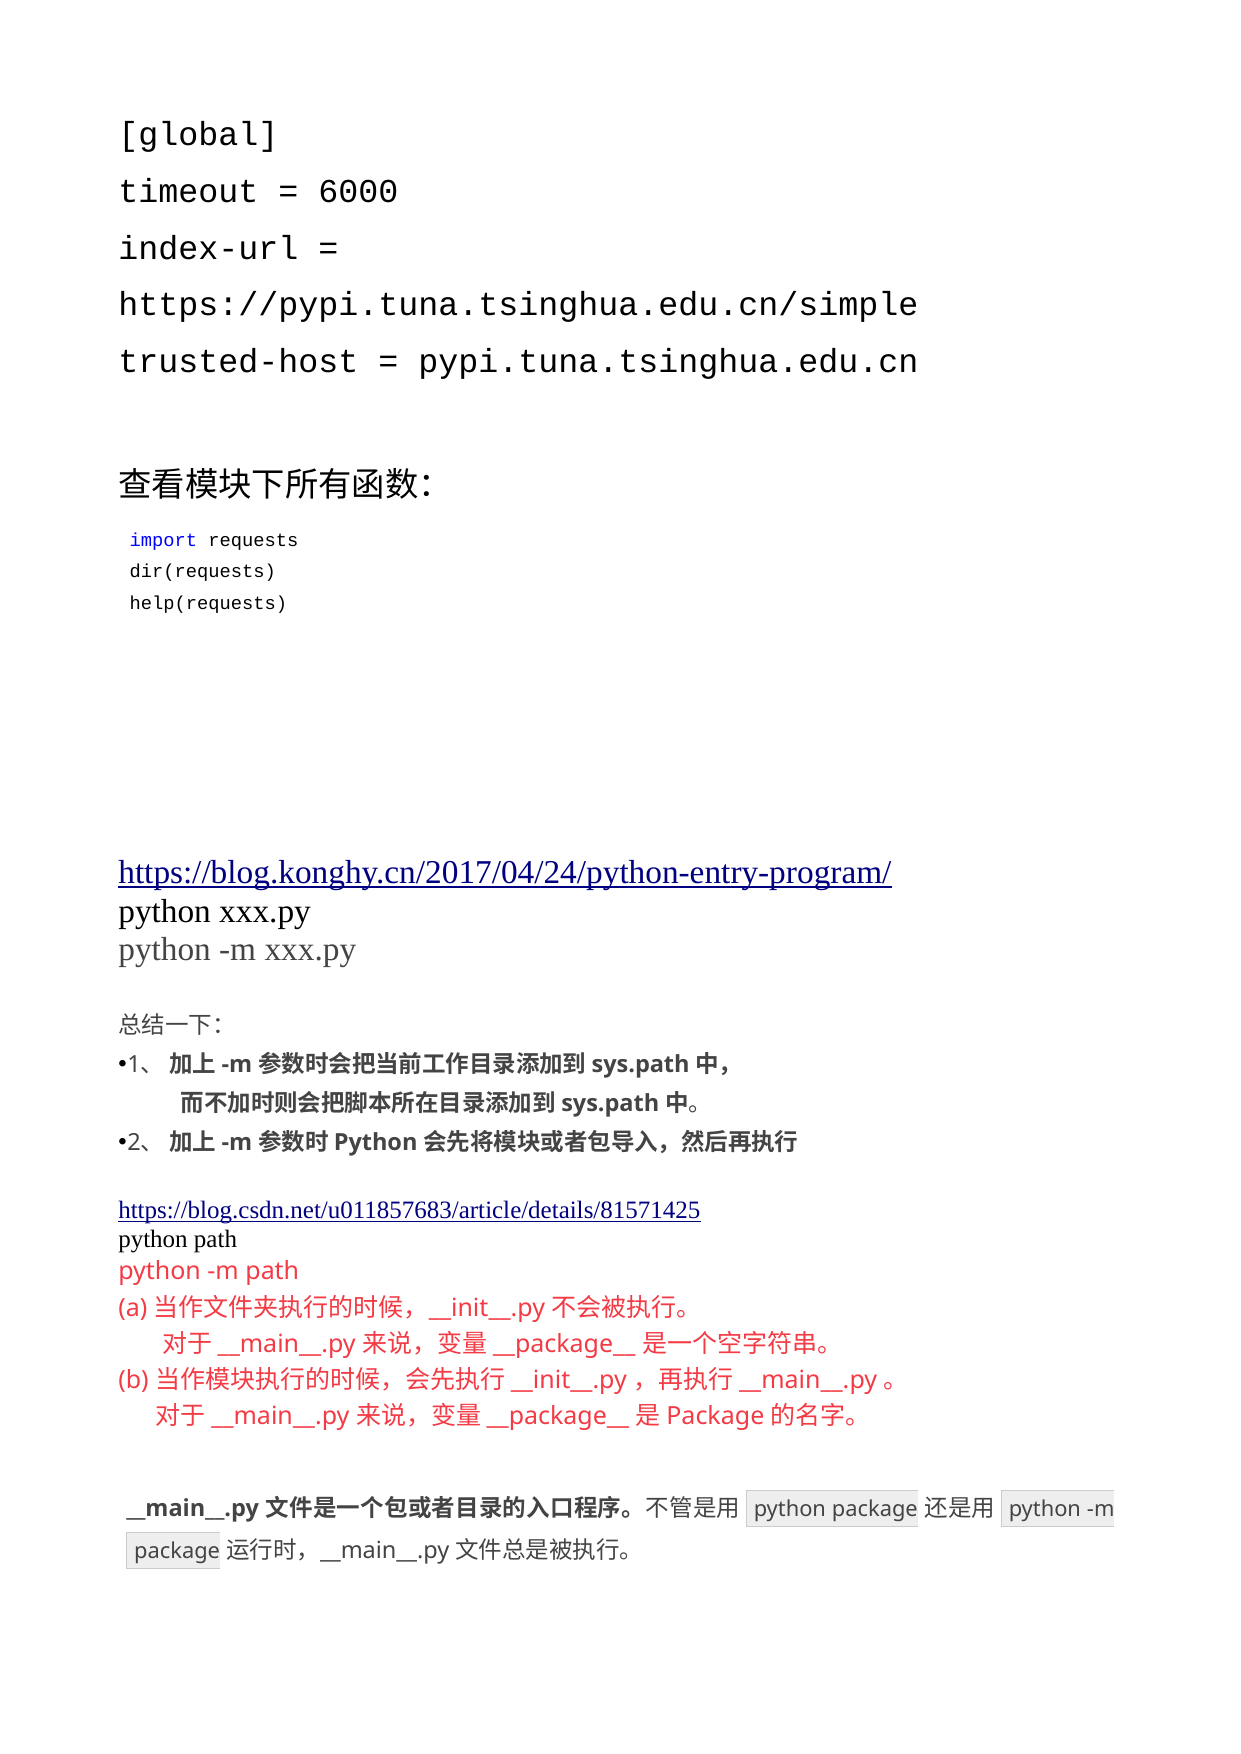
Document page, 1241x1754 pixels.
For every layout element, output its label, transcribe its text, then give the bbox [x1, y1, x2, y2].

text python -m path [118, 1253, 1122, 1287]
text python xxx.py [118, 891, 1122, 929]
list 2、 加上 -m 参数时 Python 会先将模块或者包导入，然后再执行 [118, 1123, 1122, 1157]
text dir(requests) [118, 562, 1122, 583]
list 1、 加上 -m 参数时会把当前工作目录添加到 sys.path 中， [118, 1045, 1122, 1079]
text https://blog.csdn.net/u011857683/article/details/81571425 [118, 1196, 1122, 1224]
list __main__.py 文件是一个包或者目录的入口程序。不管是用 python package 还是用 python -m package 运行时，__main__.py 文件总是被执行。 [126, 1489, 1114, 1568]
text python path [118, 1224, 1122, 1253]
text python -m xxx.py [118, 929, 1122, 968]
text timeout = 6000 [118, 175, 1122, 213]
text https://blog.konghy.cn/2017/04/24/python-entry-program/ [118, 853, 1122, 891]
text (a) 当作文件夹执行的时候，__init__.py 不会被执行。 [118, 1287, 1122, 1323]
text 对于 __main__.py 来说，变量 __package__ 是 Package 的名字。 [118, 1396, 1122, 1461]
text [global] [118, 118, 1122, 156]
list 而不加时则会把脚本所在目录添加到 sys.path 中。 [118, 1084, 1122, 1118]
text trusted-host = pypi.tuna.tsinghua.edu.cn [118, 345, 1122, 383]
text 查看模块下所有函数： [118, 458, 1122, 506]
text import requests [118, 530, 1122, 552]
text help(requests) [118, 594, 1122, 615]
text 总结一下： [118, 1006, 1122, 1040]
text 对于 __main__.py 来说，变量 __package__ 是一个空字符串。 (b) 当作模块执行的时候，会先执行 __init__.py ，再执行 __main__.py 。 [118, 1323, 1122, 1396]
text index-url = https://pypi.tuna.tsinghua.edu.cn/simple [118, 231, 1122, 326]
